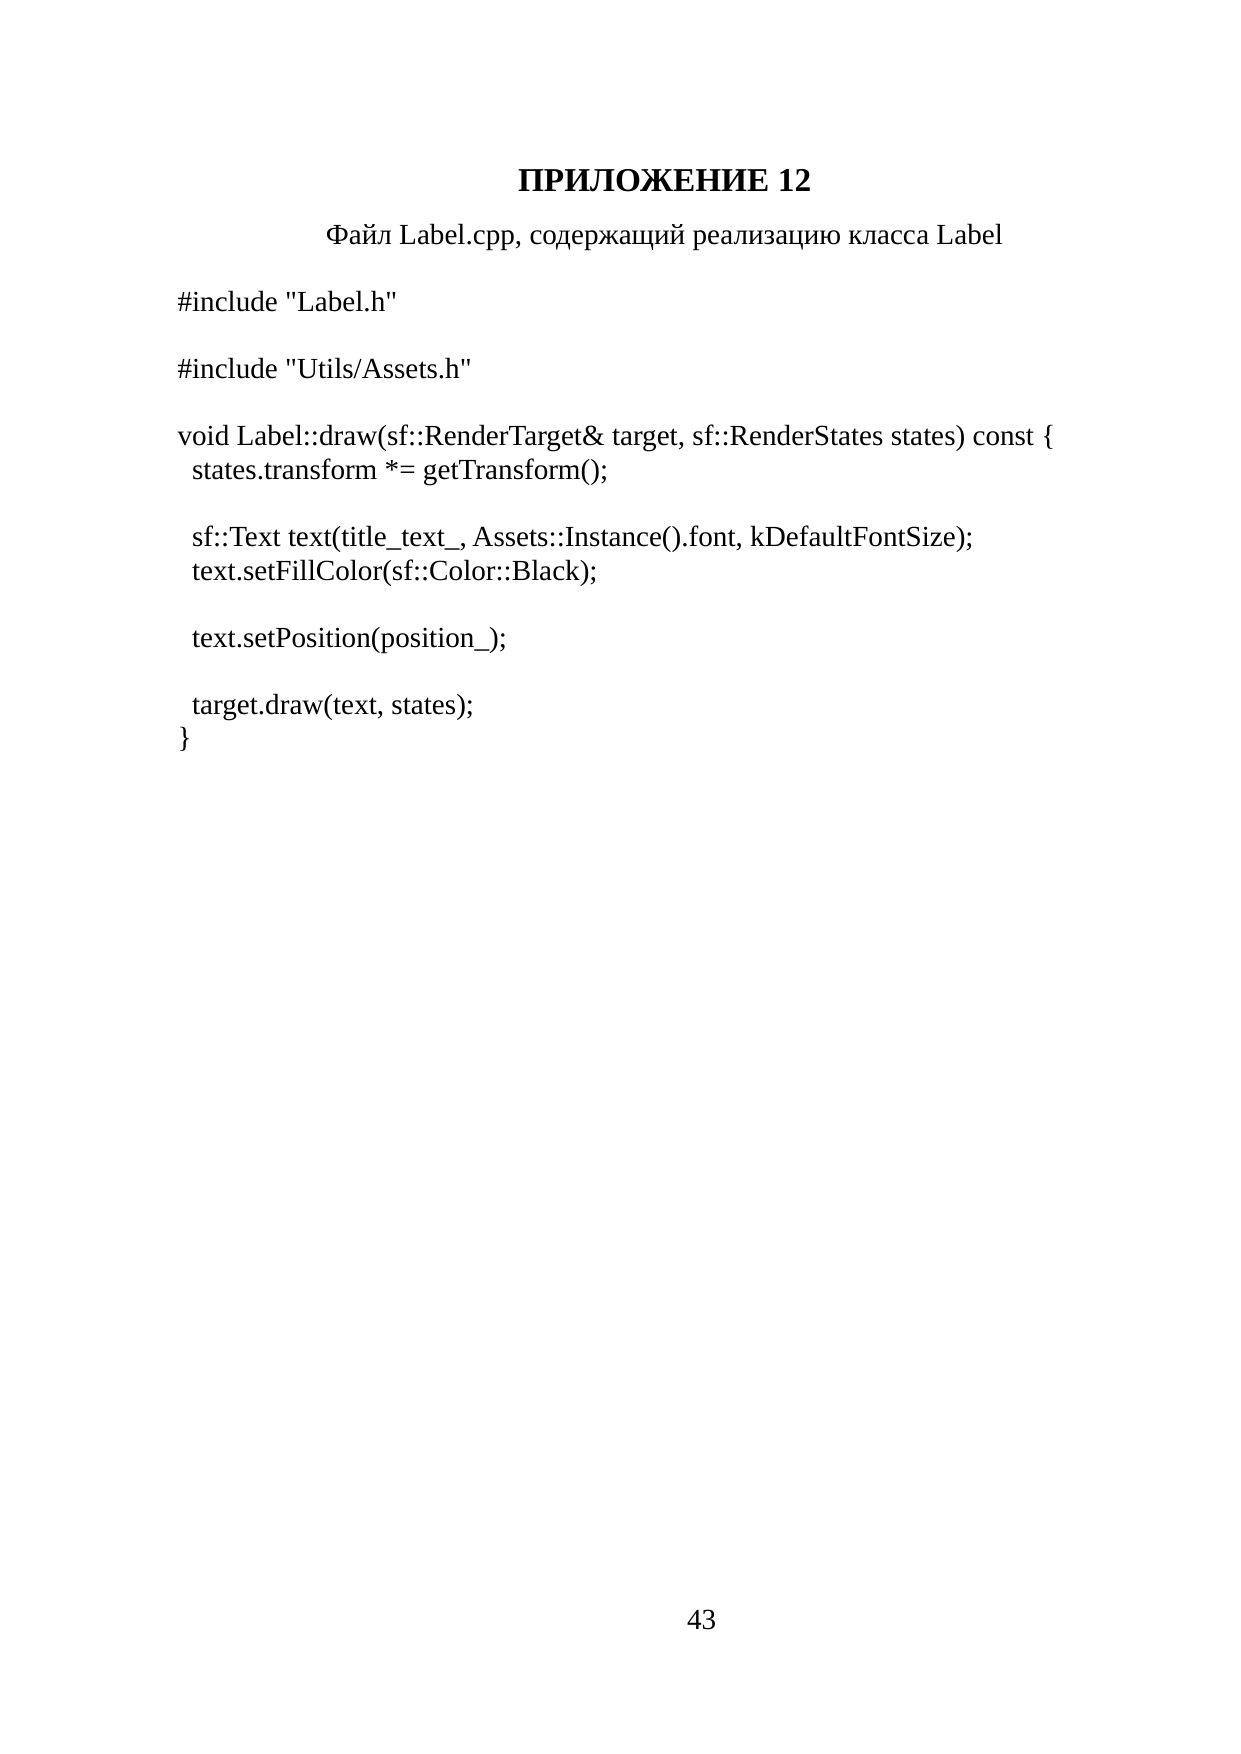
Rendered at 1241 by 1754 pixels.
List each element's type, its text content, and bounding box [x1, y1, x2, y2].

text #include "Label.h" [177, 284, 1152, 318]
subtitle Приложение 12 [177, 160, 1152, 198]
text Файл Label.cpp, содержащий реализацию класса Label [177, 217, 1152, 251]
text #include "Utils/Assets.h" [177, 351, 1152, 385]
text text.setPosition(position_); [177, 620, 1152, 653]
text void Label::draw(sf::RenderTarget& target, sf::RenderStates states) const { [177, 418, 1152, 452]
text } [177, 720, 1152, 754]
text text.setFillColor(sf::Color::Black); [177, 553, 1152, 586]
text sf::Text text(title_text_, Assets::Instance().font, kDefaultFontSize); [177, 519, 1152, 553]
text states.transform *= getTransform(); [177, 452, 1152, 486]
text target.draw(text, states); [177, 687, 1152, 720]
